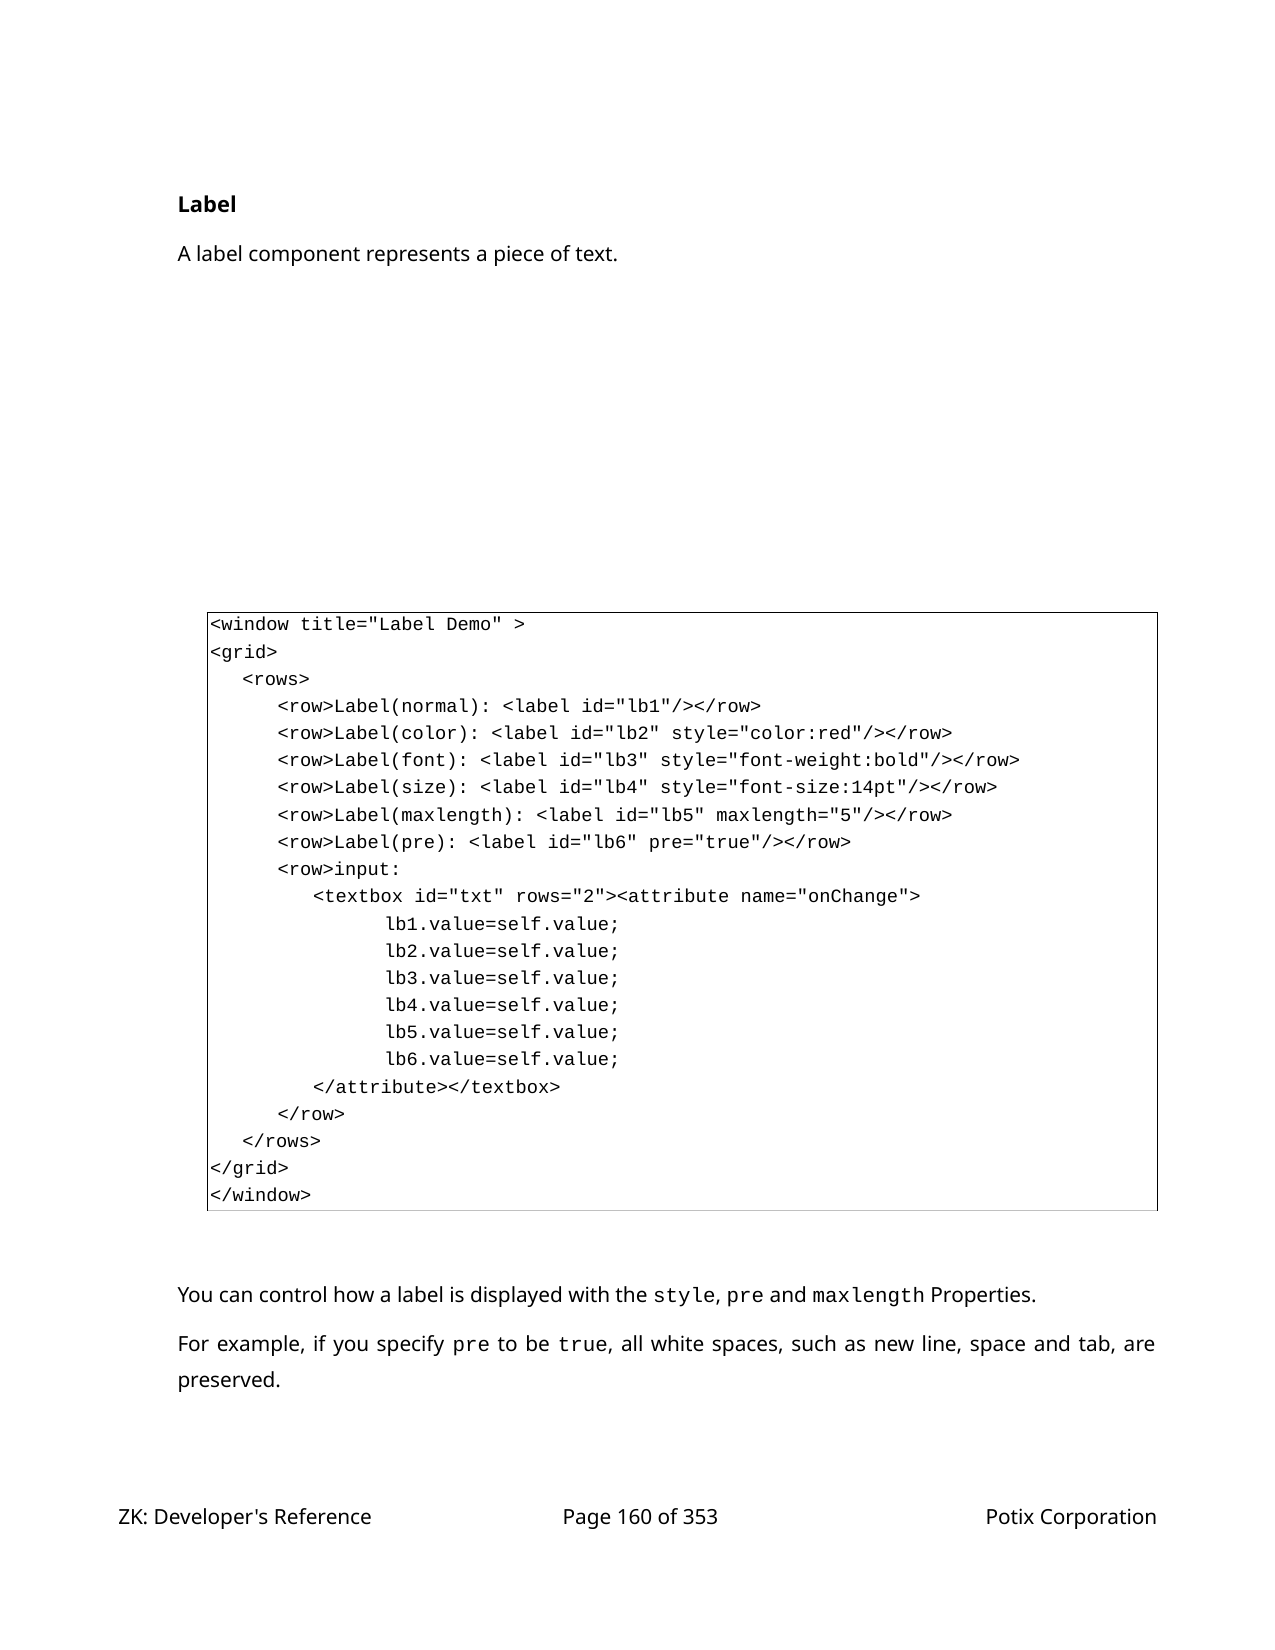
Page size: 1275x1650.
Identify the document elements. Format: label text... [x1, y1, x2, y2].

text lb3.value=self.value; [208, 966, 1157, 990]
text You can control how a label is displayed with the style, pre and maxlength Properties. [177, 1280, 1157, 1308]
text </row> [208, 1102, 1157, 1126]
text <row>Label(pre): <label id="lb6" pre="true"/></row> [208, 830, 1157, 854]
text <row>Label(color): <label id="lb2" style="color:red"/></row> [208, 721, 1157, 745]
text lb4.value=self.value; [208, 993, 1157, 1017]
text <row>Label(font): <label id="lb3" style="font-weight:bold"/></row> [208, 748, 1157, 772]
text <grid> [208, 639, 1157, 664]
text <rows> [208, 667, 1157, 691]
text </window> [208, 1183, 1157, 1210]
text <textbox id="txt" rows="2"><attribute name="onChange"> [208, 884, 1157, 908]
text </grid> [208, 1156, 1157, 1180]
text <row>Label(normal): <label id="lb1"/></row> [208, 694, 1157, 718]
text lb1.value=self.value; [208, 911, 1157, 936]
text </attribute></textbox> [208, 1074, 1157, 1099]
text lb2.value=self.value; [208, 938, 1157, 963]
text A label component represents a piece of text. [177, 239, 1157, 268]
text <row>Label(maxlength): <label id="lb5" maxlength="5"/></row> [208, 803, 1157, 827]
text <window title="Label Demo" > [208, 613, 1157, 637]
text lb5.value=self.value; [208, 1020, 1157, 1044]
text lb6.value=self.value; [208, 1047, 1157, 1072]
text </rows> [208, 1129, 1157, 1153]
text <row>Label(size): <label id="lb4" style="font-size:14pt"/></row> [208, 775, 1157, 800]
text For example, if you specify pre to be true, all white spaces, such as new line, space and tab, are preserved. [177, 1329, 1157, 1393]
subtitle Label [177, 189, 1157, 219]
text <row>input: [208, 857, 1157, 881]
